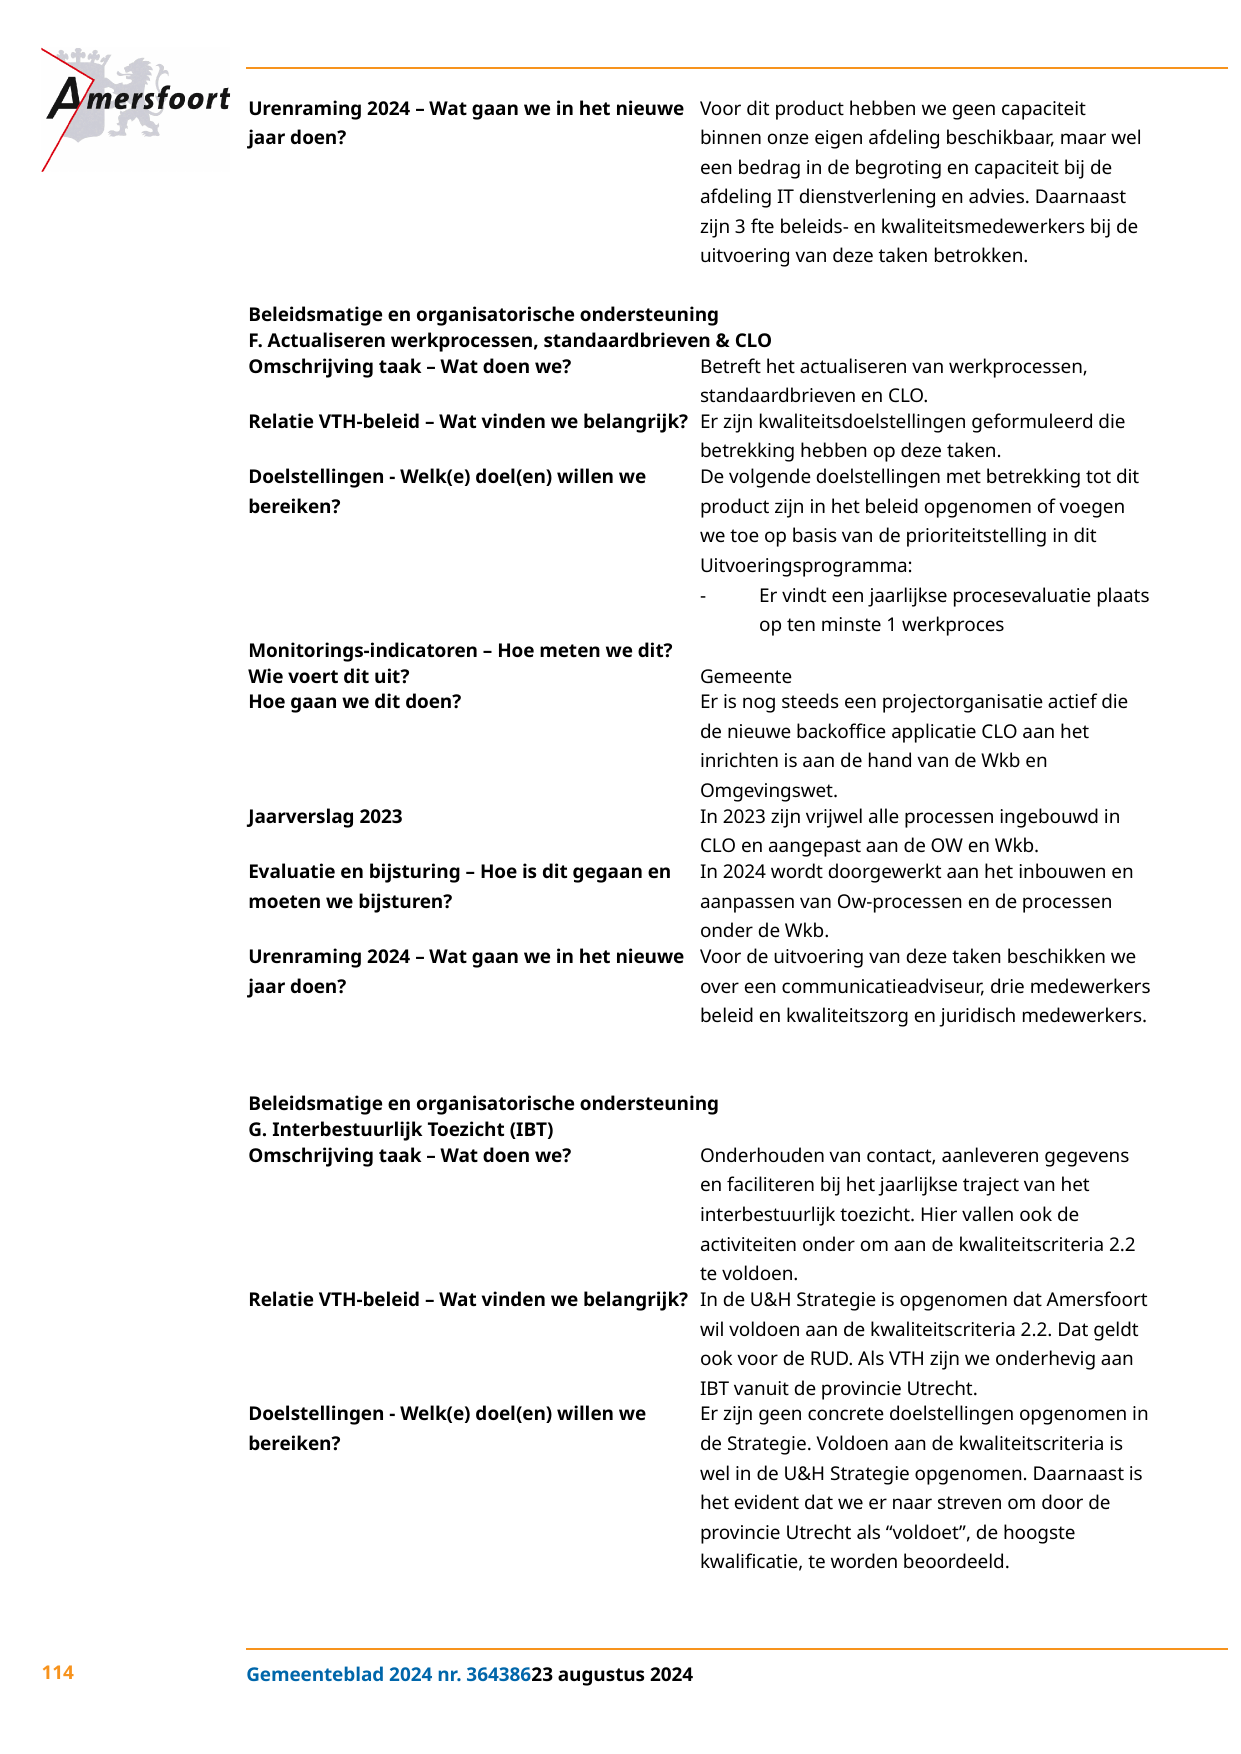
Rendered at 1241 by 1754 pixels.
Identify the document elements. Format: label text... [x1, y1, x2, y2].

table_cell Er zijn kwaliteitsdoelstellingen geformuleerd die betrekking hebben op deze taken. [700, 408, 1152, 463]
table_cell Jaarverslag 2023 [248, 803, 700, 858]
table_cell Urenraming 2024 – Wat gaan we in het nieuwe jaar doen? [248, 943, 700, 1028]
table_cell Monitorings-indicatoren – Hoe meten we dit? [248, 637, 700, 663]
table_cell Doelstellingen - Welk(e) doel(en) willen we bereiken? [248, 464, 700, 637]
table_cell Voor dit product hebben we geen capaciteit binnen onze eigen afdeling beschikbaar, maar wel een bedrag in de begroting en capaciteit bij de afdeling IT dienstverlening en advies. Daarnaast zijn 3 fte beleids- en kwaliteitsmedewerkers bij de uitvoering van deze taken betrokken. [700, 95, 1152, 268]
table_cell Omschrijving taak – Wat doen we? [248, 1142, 700, 1286]
table_header Beleidsmatige en organisatorische ondersteuning [248, 301, 1152, 327]
table_cell Er is nog steeds een projectorganisatie actief die de nieuwe backoffice applicatie CLO aan het inrichten is aan de hand van de Wkb en Omgevingswet. [700, 689, 1152, 803]
table_cell In 2024 wordt doorgewerkt aan het inbouwen en aanpassen van Ow-processen en de processen onder de Wkb. [700, 858, 1152, 943]
table_cell Voor de uitvoering van deze taken beschikken we over een communicatieadviseur, drie medewerkers beleid en kwaliteitszorg en juridisch medewerkers. [700, 943, 1152, 1028]
table_cell Evaluatie en bijsturing – Hoe is dit gegaan en moeten we bijsturen? [248, 858, 700, 943]
table_cell Urenraming 2024 – Wat gaan we in het nieuwe jaar doen? [248, 95, 700, 268]
table_cell G. Interbestuurlijk Toezicht (IBT) [248, 1116, 1152, 1142]
table_cell Doelstellingen - Welk(e) doel(en) willen we bereiken? [248, 1401, 700, 1574]
table_header Beleidsmatige en organisatorische ondersteuning [248, 1091, 1152, 1116]
table_cell Relatie VTH-beleid – Wat vinden we belangrijk? [248, 408, 700, 463]
table_cell Wie voert dit uit? [248, 663, 700, 688]
table_cell In 2023 zijn vrijwel alle processen ingebouwd in CLO en aangepast aan de OW en Wkb. [700, 803, 1152, 858]
table_cell Omschrijving taak – Wat doen we? [248, 353, 700, 408]
table_cell Gemeente [700, 663, 1152, 688]
table_cell F. Actualiseren werkprocessen, standaardbrieven & CLO [248, 327, 1152, 353]
table_cell Betreft het actualiseren van werkprocessen, standaardbrieven en CLO. [700, 353, 1152, 408]
table_cell De volgende doelstellingen met betrekking tot dit product zijn in het beleid opgenomen of voegen we toe op basis van de prioriteitstelling in dit Uitvoeringsprogramma: Er vindt een jaarlijkse procesevaluatie plaats op ten minste 1 werkproces [700, 464, 1152, 637]
table_cell Hoe gaan we dit doen? [248, 689, 700, 803]
table_cell Onderhouden van contact, aanleveren gegevens en faciliteren bij het jaarlijkse traject van het interbestuurlijk toezicht. Hier vallen ook de activiteiten onder om aan de kwaliteitscriteria 2.2 te voldoen. [700, 1142, 1152, 1286]
picture [41, 47, 231, 172]
table_cell Er zijn geen concrete doelstellingen opgenomen in de Strategie. Voldoen aan de kwaliteitscriteria is wel in de U&H Strategie opgenomen. Daarnaast is het evident dat we er naar streven om door de provincie Utrecht als “voldoet”, de hoogste kwalificatie, te worden beoordeeld. [700, 1401, 1152, 1574]
table_cell Relatie VTH-beleid – Wat vinden we belangrijk? [248, 1286, 700, 1401]
table_cell In de U&H Strategie is opgenomen dat Amersfoort wil voldoen aan de kwaliteitscriteria 2.2. Dat geldt ook voor de RUD. Als VTH zijn we onderhevig aan IBT vanuit de provincie Utrecht. [700, 1286, 1152, 1401]
table_cell [700, 637, 1152, 663]
